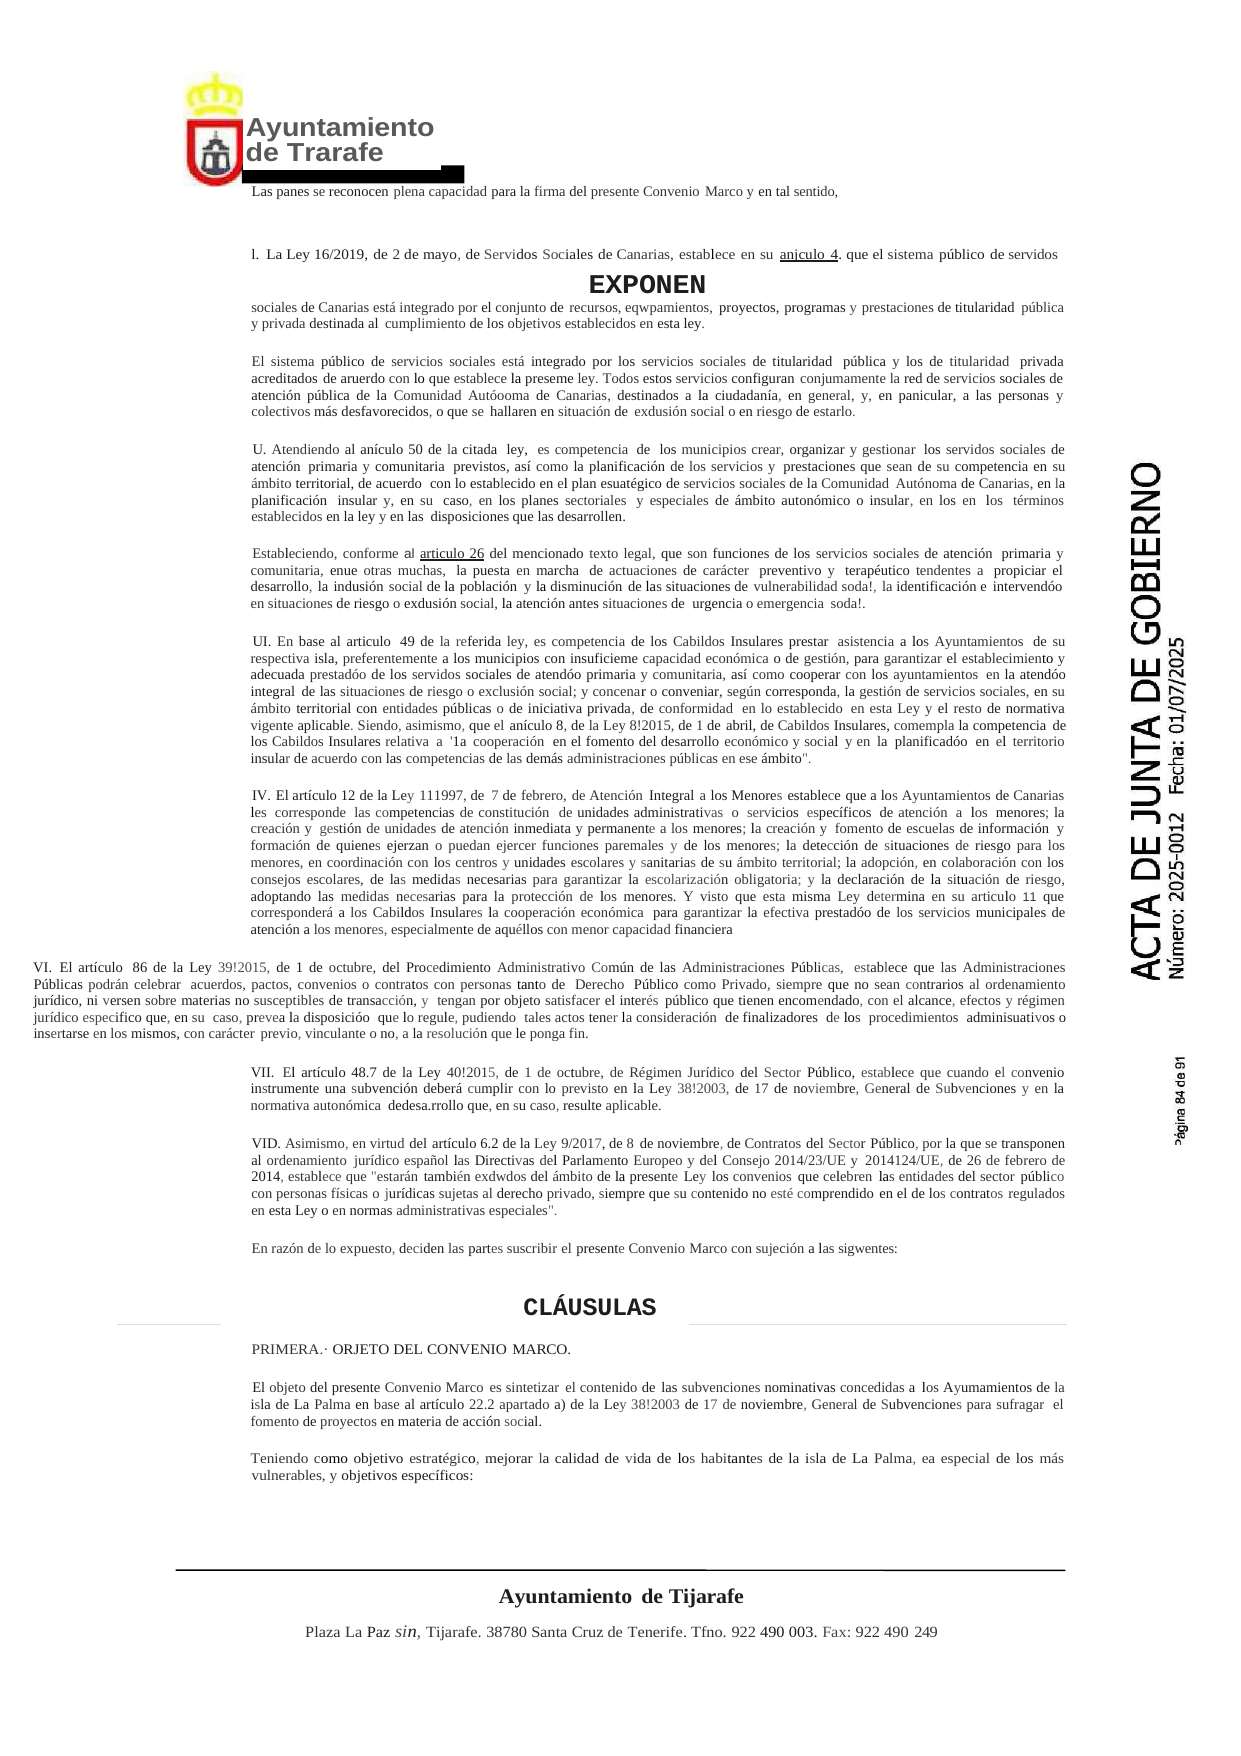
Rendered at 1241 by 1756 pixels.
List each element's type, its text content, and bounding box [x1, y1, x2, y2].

text El objeto del presente Convenio Marco es sintetizar el contenido de las subvenciones nominativas concedidas a los Ayumamientos de la isla de La Palma en base al artículo 22.2 apartado a) de la Ley 38!2003 de 17 de noviembre, General de Subvenciones para sufragar el fomento de proyectos en materia de acción social. [250, 1378, 1065, 1429]
text CLÁUSULAS [68, 1294, 1111, 1322]
text VID. Asimismo, en virtud del artículo 6.2 de la Ley 9/2017, de 8 de noviembre, de Contratos del Sector Público, por la que se transponen al ordenamiento jurídico español las Directivas del Parlamento Europeo y del Consejo 2014/23/UE y 2014124/UE, de 26 de febrero de 2014, establece que "estarán también exdwdos del ámbito de la presente Ley los convenios que celebren las entidades del sector público con personas físicas o jurídicas sujetas al derecho privado, siempre que su contenido no esté comprendido en el de los contratos regulados en esta Ley o en normas administrativas especiales". [251, 1134, 1065, 1218]
subtitle EXPONEN [107, 269, 1188, 299]
text IV. El artículo 12 de la Ley 111997, de 7 de febrero, de Atención Integral a los Menores establece que a los Ayuntamientos de Canarias les corresponde las competencias de constitución de unidades administrativas o servicios específicos de atención a los menores; la creación y gestión de unidades de atención inmediata y permanente a los menores; la creación y fomento de escuelas de información y formación de quienes ejerzan o puedan ejercer funciones paremales y de los menores; la detección de situaciones de riesgo para los menores, en coordinación con los centros y unidades escolares y sanitarias de su ámbito territorial; la adopción, en colaboración con los consejos escolares, de las medidas necesarias para garantizar la escolarización obligatoria; y la declaración de la situación de riesgo, adoptando las medidas necesarias para la protección de los menores. Y visto que esta misma Ley determina en su articulo 11 que corresponderá a los Cabildos Insulares la cooperación económica para garantizar la efectiva prestadóo de los servicios municipales de atención a los menores, especialmente de aquéllos con menor capacidad financiera [250, 787, 1065, 938]
text UI. En base al articulo 49 de la referida ley, es competencia de los Cabildos Insulares prestar asistencia a los Ayuntamientos de su respectiva isla, preferentemente a los municipios con insuficieme capacidad económica o de gestión, para garantizar el establecimiento y adecuada prestadóo de los servidos sociales de atendóo primaria y comunitaria, así como cooperar con los ayuntamientos en la atendóo integral de las situaciones de riesgo o exclusión social; y concenar o conveniar, según corresponda, la gestión de servicios sociales, en su ámbito territorial con entidades públicas o de iniciativa privada, de conformidad en lo establecido en esta Ley y el resto de normativa vigente aplicable. Siendo, asimismo, que el anículo 8, de la Ley 8!2015, de 1 de abril, de Cabildos Insulares, comempla la competencia de los Cabildos Insulares relativa a '1a cooperación en el fomento del desarrollo económico y social y en la planificadóo en el territorio insular de acuerdo con las competencias de las demás administraciones públicas en ese ámbito". [250, 633, 1066, 767]
text l. La Ley 16/2019, de 2 de mayo, de Servidos Sociales de Canarias, establece en su anjculo 4. que el sistema público de servidos [251, 246, 1241, 263]
text Estableciendo, conforme al articulo 26 del mencionado texto legal, que son funciones de los servicios sociales de atención primaria y comunitaria, enue otras muchas, la puesta en marcha de actuaciones de carácter preventivo y terapéutico tendentes a propiciar el desarrollo, la indusión social de la población y la disminución de las situaciones de vulnerabilidad soda!, la identificación e intervendóo en situaciones de riesgo o exdusión social, la atención antes situaciones de urgencia o emergencia soda!. [250, 545, 1064, 612]
text sociales de Canarias está integrado por el conjunto de recursos, eqwpamientos, proyectos, programas y prestaciones de titularidad pública y privada destinada al cumplimiento de los objetivos establecidos en esta ley. [251, 299, 1064, 332]
text El sistema público de servicios sociales está integrado por los servicios sociales de titularidad pública y los de titularidad privada acreditados de aruerdo con lo que establece la preseme ley. Todos estos servicios configuran conjumamente la red de servicios sociales de atención pública de la Comunidad Autóooma de Canarias, destinados a la ciudadanía, en general, y, en panicular, a las personas y colectivos más desfavorecidos, o que se hallaren en situación de exdusión social o en riesgo de estarlo. [251, 353, 1064, 420]
text Las panes se reconocen plena capacidad para la firma del presente Convenio Marco y en tal sentido, [251, 183, 1241, 199]
text U. Atendiendo al anículo 50 de la citada ley, es competencia de los municipios crear, organizar y gestionar los servidos sociales de atención primaria y comunitaria previstos, así como la planificación de los servicios y prestaciones que sean de su competencia en su ámbito territorial, de acuerdo con lo establecido en el plan esuatégico de servicios sociales de la Comunidad Autónoma de Canarias, en la planificación insular y, en su caso, en los planes sectoriales y especiales de ámbito autonómico o insular, en los en los términos establecidos en la ley y en las disposiciones que las desarrollen. [251, 441, 1065, 525]
text Teniendo como objetivo estratégico, mejorar la calidad de vida de los habitantes de la isla de La Palma, ea especial de los más vulnerables, y objetivos específicos: [250, 1449, 1065, 1483]
list El artículo 86 de la Ley 39!2015, de 1 de octubre, del Procedimiento Administrativo Común de las Administraciones Públicas, establece que las Administraciones Públicas podrán celebrar acuerdos, pactos, convenios o contratos con personas tanto de Derecho Público como Privado, siempre que no sean contrarios al ordenamiento jurídico, ni versen sobre materias no susceptibles de transacción, y tengan por objeto satisfacer el interés público que tienen encomendado, con el alcance, efectos y régimen jurídico especifico que, en su caso, prevea la disposicióo que lo regule, pudiendo tales actos tener la consideración de finalizadores de los procedimientos adminisuativos o insertarse en los mismos, con carácter previo, vinculante o no, a la resolución que le ponga fin. [33, 960, 1066, 1042]
list El artículo 48.7 de la Ley 40!2015, de 1 de octubre, de Régimen Jurídico del Sector Público, establece que cuando el convenio instrumente una subvención deberá cumplir con lo previsto en la Ley 38!2003, de 17 de noviembre, General de Subvenciones y en la normativa autonómica dedesa.rrollo que, en su caso, resulte aplicable. [250, 1064, 1064, 1113]
text PRIMERA.· ORJETO DEL CONVENIO MARCO. [251, 1341, 1241, 1358]
text En razón de lo expuesto, deciden las partes suscribir el presente Convenio Marco con sujeción a las sigwentes: [251, 1240, 1241, 1256]
